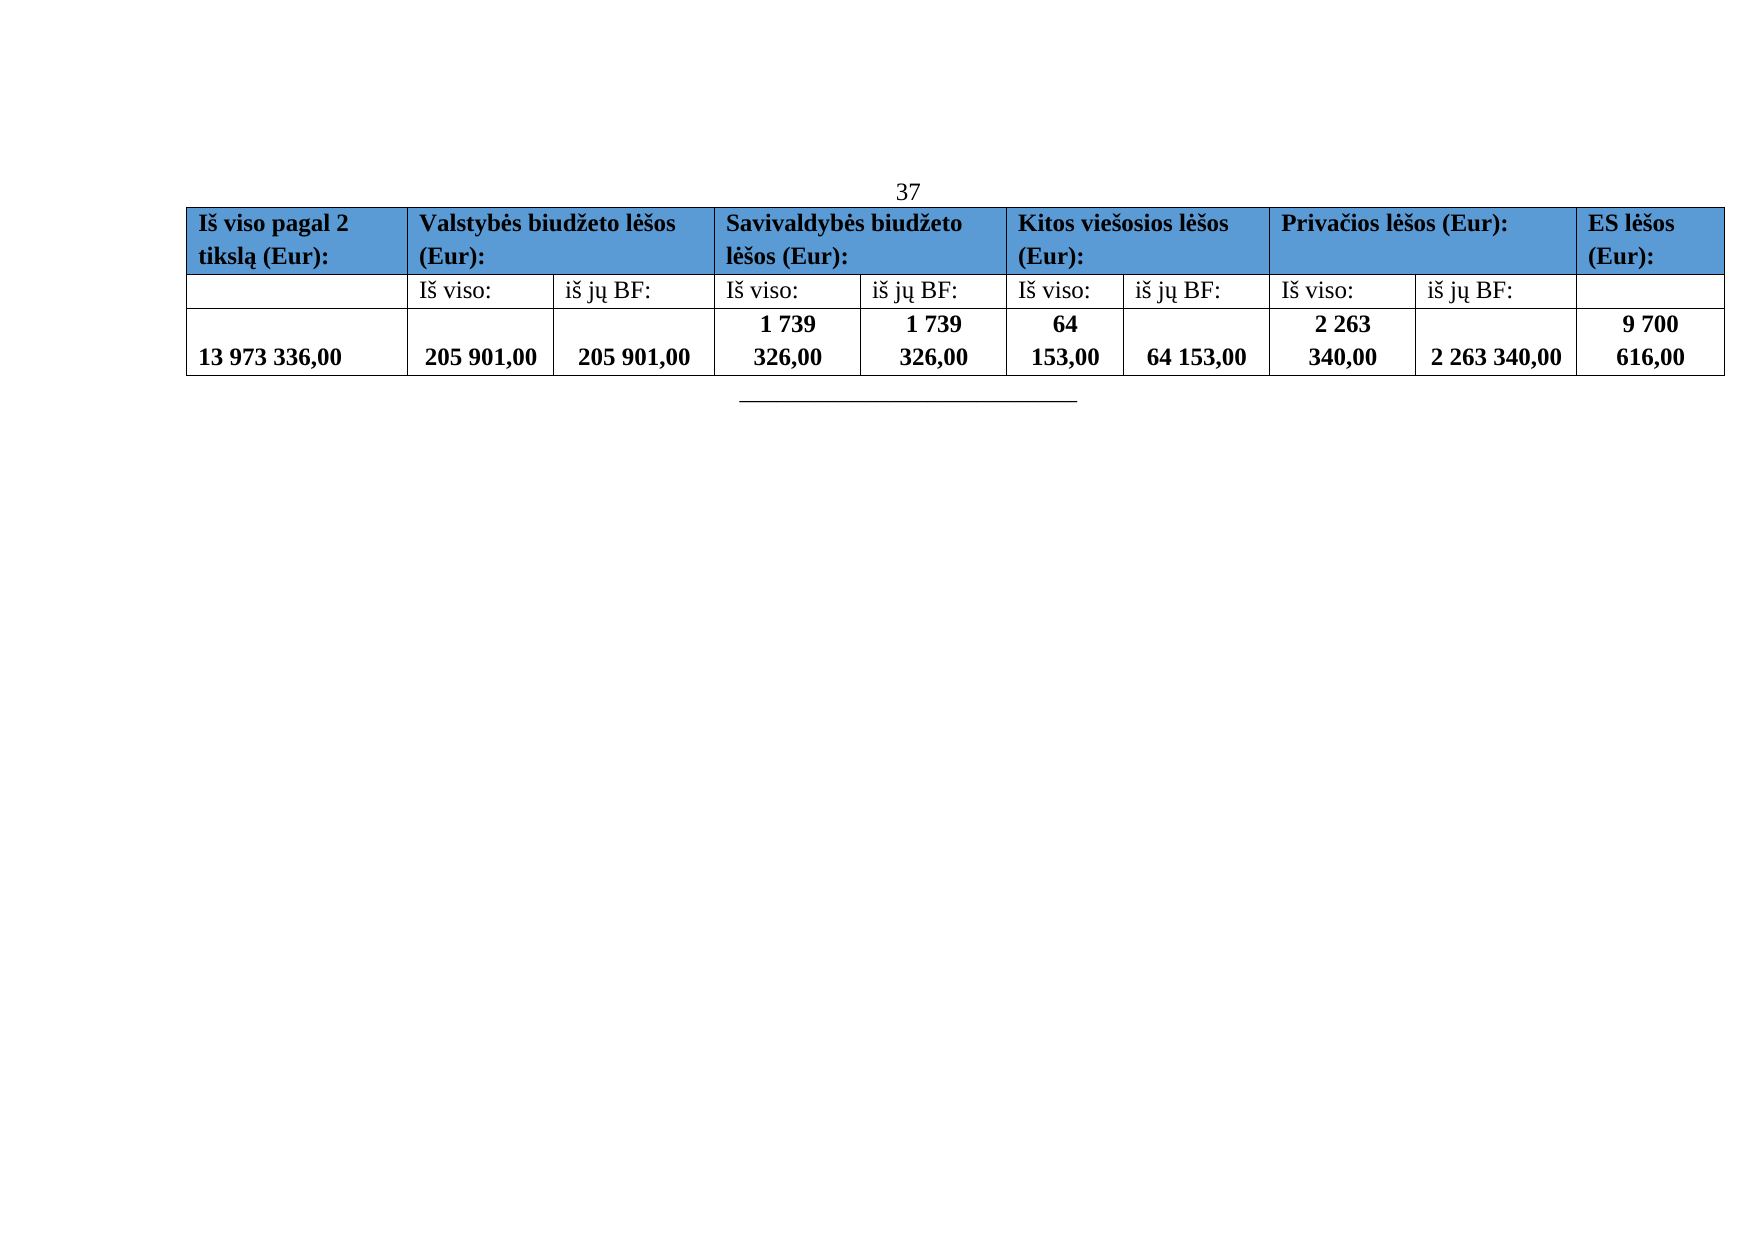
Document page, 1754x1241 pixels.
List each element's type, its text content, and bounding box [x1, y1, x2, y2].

table_cell Iš viso: [1270, 275, 1415, 308]
table_cell Iš viso: [408, 275, 553, 308]
table_header Savivaldybės biudžeto lėšos (Eur): [715, 208, 1006, 274]
table_cell 1 739 326,00 [861, 309, 1006, 375]
table_cell 1 739 326,00 [715, 309, 860, 375]
table_header Kitos viešosios lėšos (Eur): [1007, 208, 1269, 274]
table_cell 2 263 340,00 [1270, 309, 1415, 375]
text ___________________________ [177, 376, 1639, 405]
table_cell [1577, 275, 1724, 308]
table_header Privačios lėšos (Eur): [1270, 208, 1576, 274]
table_cell iš jų BF: [861, 275, 1006, 308]
table_cell 2 263 340,00 [1416, 309, 1576, 375]
table_cell [187, 275, 407, 308]
table_cell iš jų BF: [1124, 275, 1269, 308]
table_header ES lėšos (Eur): [1577, 208, 1724, 274]
table_cell 9 700 616,00 [1577, 309, 1724, 375]
table_cell iš jų BF: [554, 275, 714, 308]
table_header Iš viso pagal 2 tikslą (Eur): [187, 208, 407, 274]
table_cell Iš viso: [1007, 275, 1123, 308]
table_cell 13 973 336,00 [187, 309, 407, 375]
table_cell Iš viso: [715, 275, 860, 308]
table_cell 205 901,00 [408, 309, 553, 375]
table_cell iš jų BF: [1416, 275, 1576, 308]
table_cell 64 153,00 [1124, 309, 1269, 375]
table_cell 64 153,00 [1007, 309, 1123, 375]
table_header Valstybės biudžeto lėšos (Eur): [408, 208, 714, 274]
table_cell 205 901,00 [554, 309, 714, 375]
